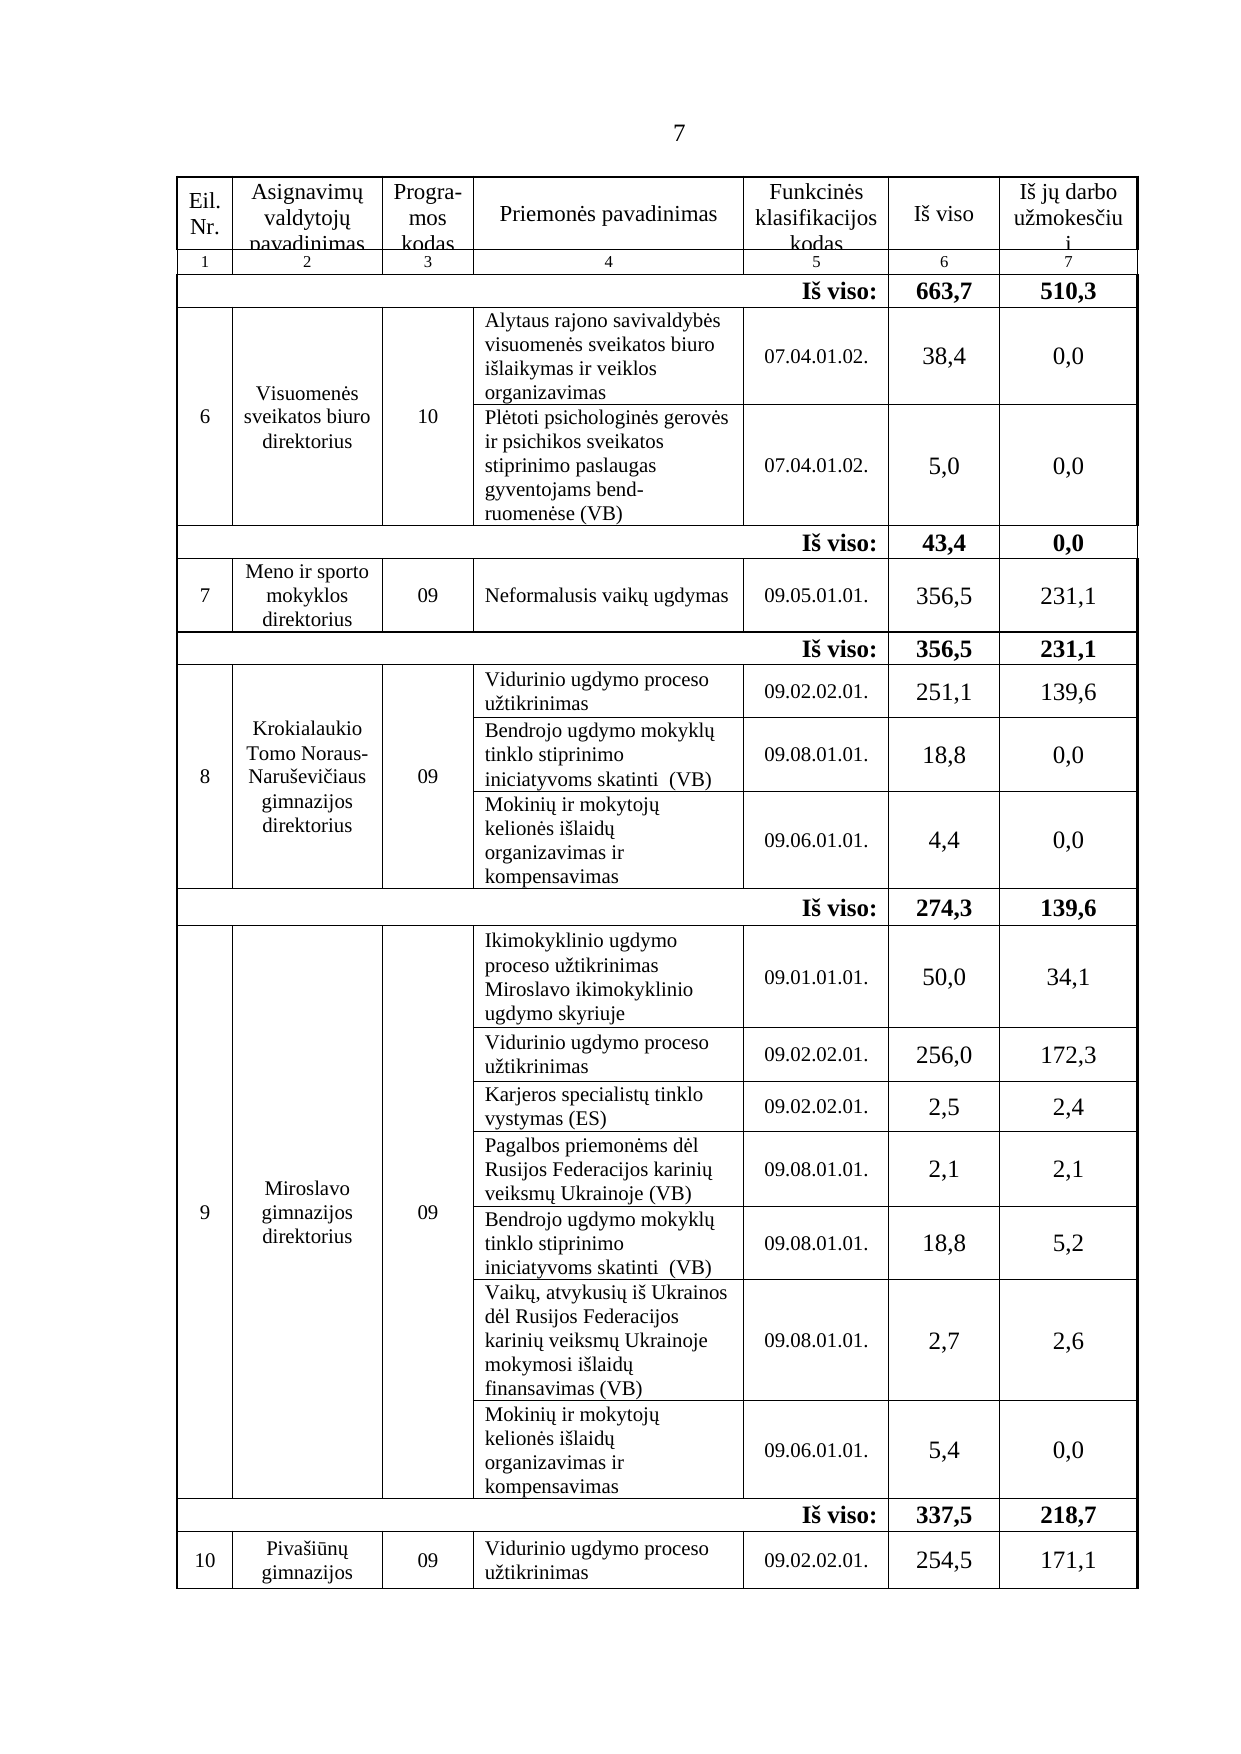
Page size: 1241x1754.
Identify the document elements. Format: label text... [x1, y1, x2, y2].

table_cell 09.08.01.01. [744, 1280, 888, 1400]
table_cell [1139, 274, 1161, 307]
table_cell Vidurinio ugdymo proceso užtikrinimas [474, 1028, 743, 1081]
table_cell Krokialaukio Tomo Noraus-Naruševičiaus gimnazijos direktorius [233, 665, 382, 888]
table_cell Bendrojo ugdymo mokyklų tinklo stiprinimo iniciatyvoms skatinti (VB) [474, 1207, 743, 1279]
table_cell 09 [383, 926, 473, 1498]
table_cell 663,7 [889, 275, 999, 307]
table_cell 18,8 [889, 1207, 999, 1279]
table_cell 0,0 [1000, 718, 1136, 791]
table_cell 09.05.01.01. [744, 559, 888, 631]
table_cell 09 [383, 559, 473, 631]
table_cell 6 [889, 250, 999, 274]
table_cell Mokinių ir mokytojų kelionės išlaidų organizavimas ir kompensavimas [474, 1401, 743, 1498]
table_cell 0,0 [1000, 526, 1137, 558]
table_cell Ikimokyklinio ugdymo proceso užtikrinimas Miroslavo ikimokyklinio ugdymo skyriuje [474, 926, 743, 1027]
table_cell 09.08.01.01. [744, 1207, 888, 1279]
table_cell [1138, 249, 1161, 274]
table_cell Iš viso: [178, 526, 888, 558]
table_cell 139,6 [1000, 665, 1136, 717]
table_cell [1139, 664, 1161, 717]
table_cell 09.02.02.01. [744, 1082, 888, 1131]
table_cell 09.01.01.01. [744, 926, 888, 1027]
table_cell Vaikų, atvykusių iš Ukrainos dėl Rusijos Federacijos karinių veiksmų Ukrainoje mokymosi išlaidų finansavimas (VB) [474, 1280, 743, 1400]
table_cell [1139, 1131, 1161, 1206]
table_cell 9 [178, 926, 232, 1498]
table_cell 231,1 [1000, 559, 1136, 631]
table_cell 07.04.01.02. [744, 405, 888, 525]
table_cell [1139, 1206, 1161, 1279]
table_cell Neformalusis vaikų ugdymas [474, 559, 743, 631]
table_cell 09.08.01.01. [744, 718, 888, 791]
table_header [1139, 176, 1161, 220]
table_cell 0,0 [1000, 1401, 1136, 1498]
table_cell [1139, 220, 1161, 249]
table_cell Miroslavo gimnazijos direktorius [233, 926, 382, 1498]
table_cell 0,0 [1000, 405, 1136, 525]
table_cell 43,4 [889, 526, 999, 558]
table_cell 2,1 [1000, 1132, 1136, 1206]
table_cell 2 [233, 250, 382, 274]
table_cell 2,5 [889, 1082, 999, 1131]
table_cell [1139, 888, 1161, 925]
table_cell [1139, 717, 1161, 791]
table_header Priemonės pavadinimas [474, 178, 743, 249]
table_cell [1139, 1027, 1161, 1081]
table_cell [1139, 404, 1161, 525]
table_cell 5,4 [889, 1401, 999, 1498]
table_cell Pagalbos priemonėms dėl Rusijos Federacijos karinių veiksmų Ukrainoje (VB) [474, 1132, 743, 1206]
table_cell Vidurinio ugdymo proceso užtikrinimas [474, 665, 743, 717]
table_cell 09 [383, 665, 473, 888]
table_cell 1 [178, 250, 232, 274]
table_cell 218,7 [1000, 1499, 1136, 1531]
table_cell 09.02.02.01. [744, 1532, 888, 1588]
table_cell 09.06.01.01. [744, 1401, 888, 1498]
table_cell 50,0 [889, 926, 999, 1027]
table_cell 8 [178, 665, 232, 888]
table_cell Iš viso: [178, 889, 888, 925]
table_header Asignavimų valdytojų pavadinimas [233, 178, 382, 249]
table_cell 09.06.01.01. [744, 792, 888, 888]
table_cell 0,0 [1000, 792, 1136, 888]
table_cell 2,7 [889, 1280, 999, 1400]
table_cell Meno ir sporto mokyklos direktorius [233, 559, 382, 631]
table_cell Iš viso: [178, 275, 888, 307]
table_cell 251,1 [889, 665, 999, 717]
table_cell 337,5 [889, 1499, 999, 1531]
table_cell 07.04.01.02. [744, 308, 888, 404]
table_cell 4 [474, 250, 743, 274]
table_cell [1139, 1081, 1161, 1131]
table_cell Mokinių ir mokytojų kelionės išlaidų organizavimas ir kompensavimas [474, 792, 743, 888]
table_cell Vidurinio ugdymo proceso užtikrinimas [474, 1532, 743, 1588]
table_cell [1138, 525, 1161, 558]
table_cell Pivašiūnų gimnazijos [233, 1532, 382, 1588]
table_cell 34,1 [1000, 926, 1136, 1027]
table_cell 254,5 [889, 1532, 999, 1588]
table_cell Iš viso: [178, 633, 888, 664]
table_cell 09.08.01.01. [744, 1132, 888, 1206]
table_cell Iš viso: [178, 1499, 888, 1531]
table_header Funkcinės klasifikacijos kodas [744, 178, 888, 249]
table_cell 2,4 [1000, 1082, 1136, 1131]
table_cell 356,5 [889, 559, 999, 631]
table_cell 18,8 [889, 718, 999, 791]
table_cell 510,3 [1000, 275, 1136, 307]
table_header Iš viso [889, 178, 999, 249]
table_cell 09 [383, 1532, 473, 1588]
table_cell [1139, 1400, 1161, 1498]
table_cell Karjeros specialistų tinklo vystymas (ES) [474, 1082, 743, 1131]
table_cell 09.02.02.01. [744, 665, 888, 717]
table_cell 231,1 [1000, 633, 1136, 664]
table_cell [1139, 925, 1161, 1027]
table_cell 7 [178, 559, 232, 631]
table_cell [1139, 1498, 1161, 1531]
table_cell 10 [383, 308, 473, 525]
table_cell Visuomenės sveikatos biuro direktorius [233, 308, 382, 525]
table_cell [1139, 307, 1161, 404]
table_cell 3 [383, 250, 473, 274]
table_cell 274,3 [889, 889, 999, 925]
table_cell Plėtoti psichologinės gerovės ir psichikos sveikatos stiprinimo paslaugas gyventojams bend-ruomenėse (VB) [474, 405, 743, 525]
table_cell [1139, 791, 1161, 888]
table_cell 0,0 [1000, 308, 1136, 404]
table_cell [1139, 631, 1161, 664]
table_cell 10 [178, 1532, 232, 1588]
table_header Iš jų darbo užmokesčiui [1000, 178, 1136, 249]
table_cell 172,3 [1000, 1028, 1136, 1081]
table_cell 38,4 [889, 308, 999, 404]
table_cell 139,6 [1000, 889, 1136, 925]
table_cell 2,1 [889, 1132, 999, 1206]
table_cell [1139, 558, 1161, 631]
table_header Eil. Nr. [178, 178, 232, 249]
table_cell Alytaus rajono savivaldybės visuomenės sveikatos biuro išlaikymas ir veiklos organizavimas [474, 308, 743, 404]
table_cell [1139, 1531, 1161, 1588]
table_cell 6 [178, 308, 232, 525]
table_cell 256,0 [889, 1028, 999, 1081]
table_cell 09.02.02.01. [744, 1028, 888, 1081]
table_cell [1139, 1279, 1161, 1400]
table_cell 7 [1000, 250, 1137, 274]
table_header Progra-mos kodas [383, 178, 473, 249]
table_cell 356,5 [889, 633, 999, 664]
table_cell 5,2 [1000, 1207, 1136, 1279]
table_cell Bendrojo ugdymo mokyklų tinklo stiprinimo iniciatyvoms skatinti (VB) [474, 718, 743, 791]
table_cell 5 [744, 250, 888, 274]
table_cell 4,4 [889, 792, 999, 888]
table_cell 171,1 [1000, 1532, 1136, 1588]
table_cell 5,0 [889, 405, 999, 525]
table_cell 2,6 [1000, 1280, 1136, 1400]
